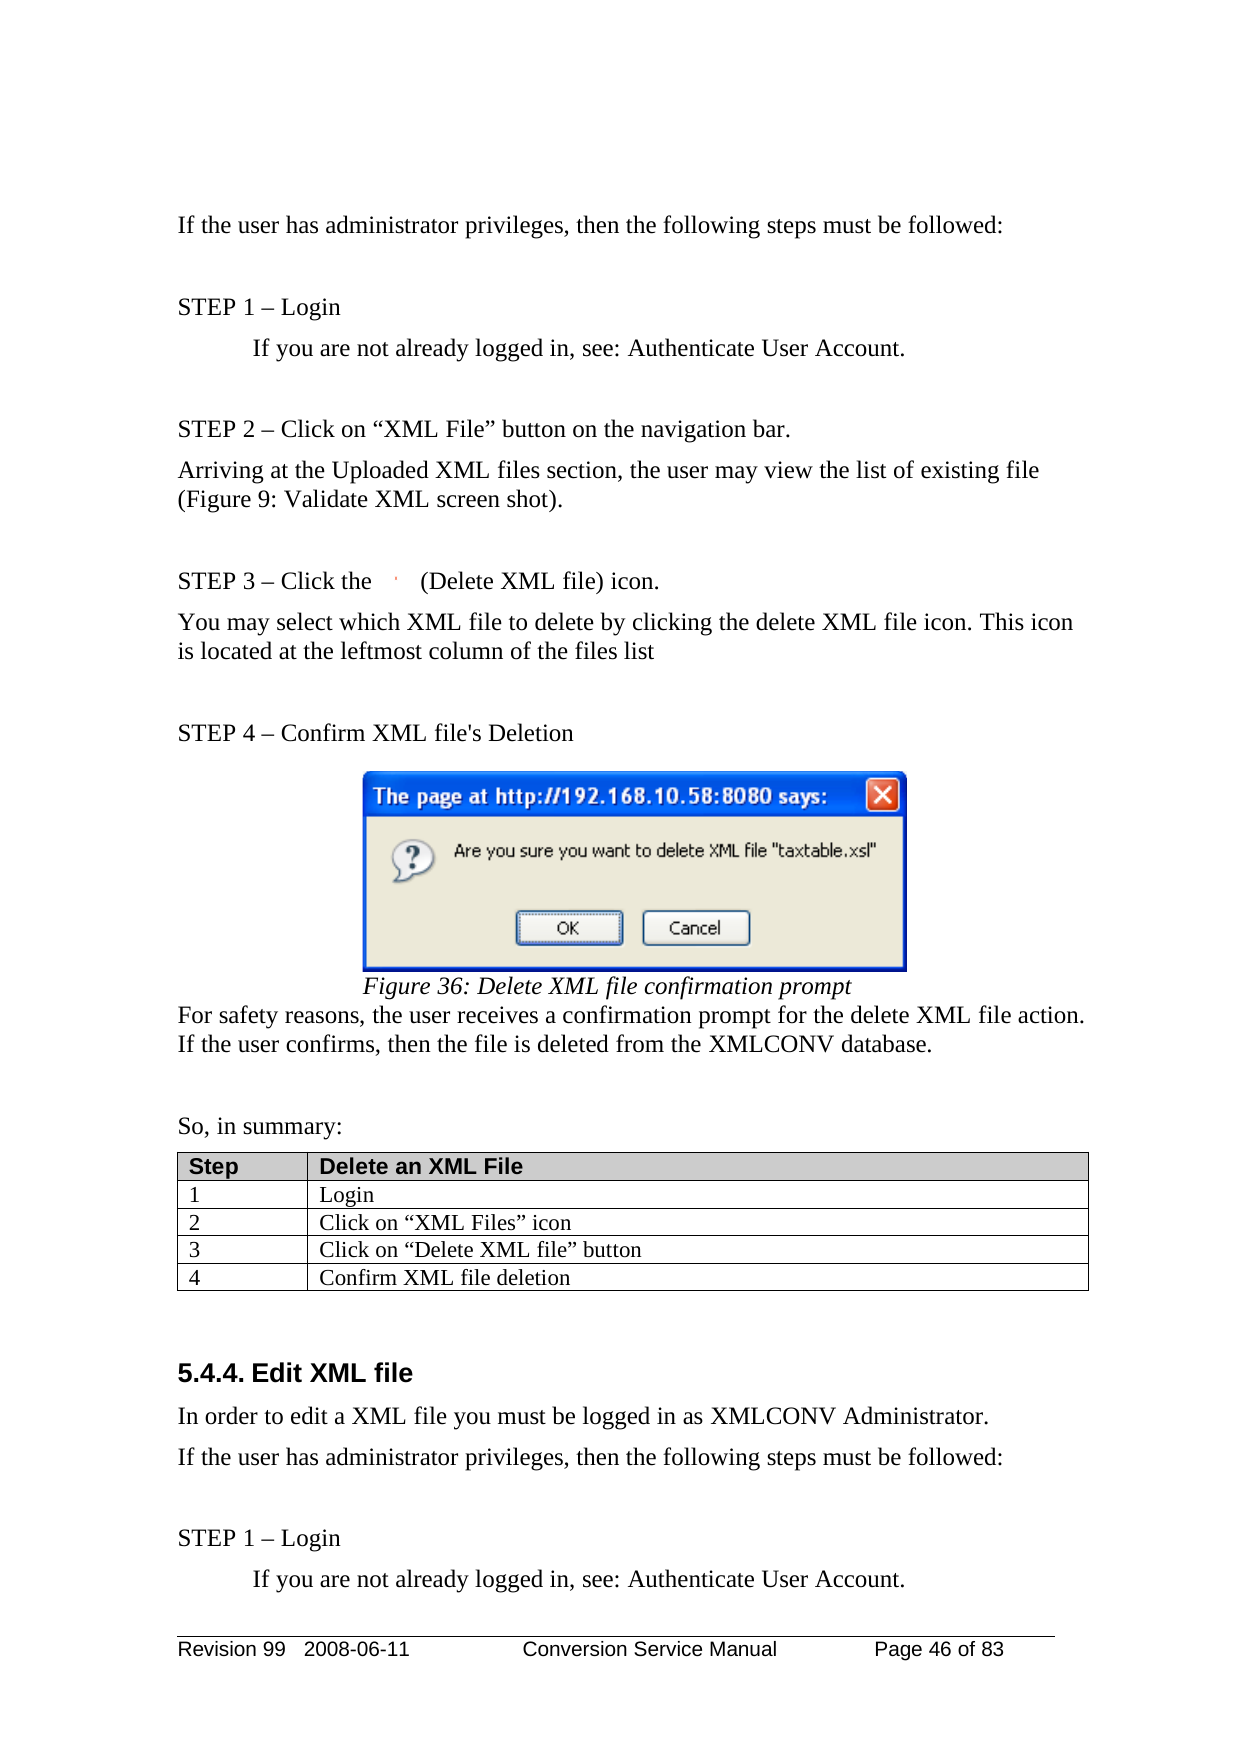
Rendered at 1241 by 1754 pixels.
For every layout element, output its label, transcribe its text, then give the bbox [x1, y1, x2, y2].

text Arriving at the Uploaded XML files section, the user may view the list of existing file (Figure 9: Validate XML screen shot). [177, 455, 1092, 513]
table_cell Confirm XML file deletion [308, 1264, 1088, 1290]
text STEP 4 – Confirm XML file's Deletion [177, 717, 1092, 747]
text STEP 3 – Click the (Delete XML file) icon. [177, 566, 1092, 595]
table_header Step [178, 1153, 307, 1180]
text STEP 2 – Click on “XML File” button on the navigation bar. [177, 414, 1092, 443]
text If you are not already logged in, see: Authenticate User Account. [177, 333, 1092, 362]
table_cell Click on “XML Files” icon [308, 1209, 1088, 1235]
table_cell 1 [178, 1181, 307, 1207]
text In order to edit a XML file you must be logged in as XMLCONV Administrator. [177, 1401, 1092, 1430]
text You may select which XML file to delete by clicking the delete XML file icon. This icon is located at the leftmost column of the files list [177, 607, 1092, 665]
table_cell 4 [178, 1264, 307, 1290]
table_cell 2 [178, 1209, 307, 1235]
text If you are not already logged in, see: Authenticate User Account. [177, 1564, 1092, 1593]
text Figure 36: Delete XML file confirmation prompt [363, 972, 907, 1000]
text If the user has administrator privileges, then the following steps must be followed: [177, 1441, 1092, 1471]
table_header Delete an XML File [308, 1153, 1088, 1180]
table_cell Click on “Delete XML file” button [308, 1236, 1088, 1263]
text For safety reasons, the user receives a confirmation prompt for the delete XML file action. If the user confirms, then the file is deleted from the XMLCONV database. [177, 758, 1092, 1058]
table_cell 3 [178, 1236, 307, 1263]
subtitle Edit XML file [177, 1357, 1092, 1388]
text So, in summary: [177, 1111, 1092, 1140]
text STEP 1 – Login [177, 292, 1092, 321]
text STEP 1 – Login [177, 1523, 1092, 1552]
text If the user has administrator privileges, then the following steps must be followed: [177, 210, 1092, 239]
table_cell Login [308, 1181, 1088, 1207]
